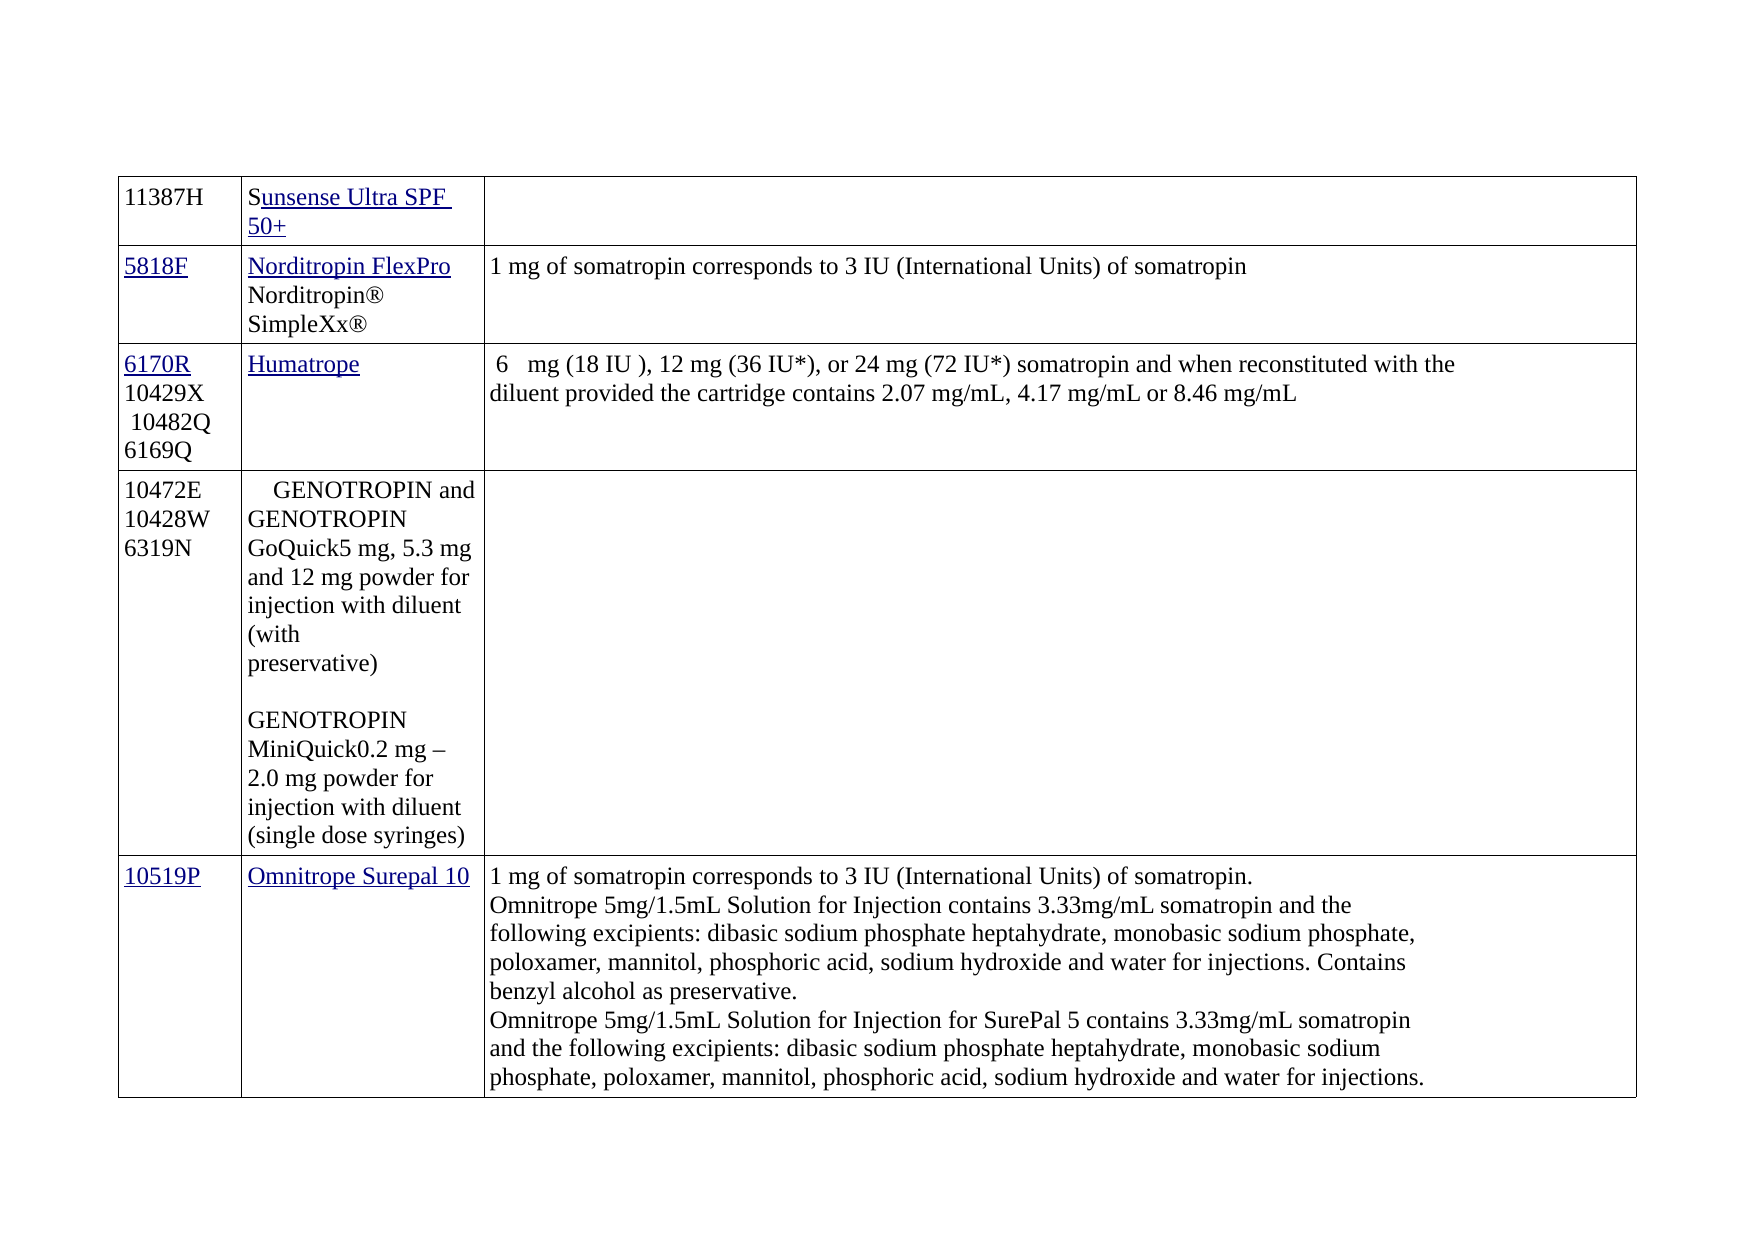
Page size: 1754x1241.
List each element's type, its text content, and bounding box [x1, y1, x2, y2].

table_cell 1 mg of somatropin corresponds to 3 IU (International Units) of somatropin [485, 246, 1636, 343]
table_cell Omnitrope Surepal 10 [242, 856, 484, 1097]
table_cell 10519P [119, 856, 241, 1097]
table_cell [485, 471, 1636, 855]
table_cell [485, 177, 1636, 245]
table_cell Sunsense Ultra SPF 50+ [242, 177, 484, 245]
table_cell 1 mg of somatropin corresponds to 3 IU (International Units) of somatropin. Omnitrope 5mg/1.5mL Solution for Injection contains 3.33mg/mL somatropin and the following excipients: dibasic sodium phosphate heptahydrate, monobasic sodium phosphate, poloxamer, mannitol, phosphoric acid, sodium hydroxide and water for injections. Contains benzyl alcohol as preservative. Omnitrope 5mg/1.5mL Solution for Injection for SurePal 5 contains 3.33mg/mL somatropin and the following excipients: dibasic sodium phosphate heptahydrate, monobasic sodium phosphate, poloxamer, mannitol, phosphoric acid, sodium hydroxide and water for injections. [485, 856, 1636, 1097]
table_cell  GENOTROPIN and GENOTROPIN GoQuick5 mg, 5.3 mg and 12 mg powder for injection with diluent (with preservative)  GENOTROPIN MiniQuick0.2 mg – 2.0 mg powder for injection with diluent (single dose syringes) [242, 471, 484, 855]
table_cell Humatrope [242, 344, 484, 470]
table_cell 6mg (18 IU ), 12 mg (36 IU*), or 24 mg (72 IU*) somatropin and when reconstituted with the diluent provided the cartridge contains 2.07 mg/mL, 4.17 mg/mL or 8.46 mg/mL [485, 344, 1636, 470]
table_cell 11387H [119, 177, 241, 245]
table_cell 5818F [119, 246, 241, 343]
table_cell 10472E 10428W 6319N [119, 471, 241, 855]
table_cell 6170R 10429X 10482Q 6169Q [119, 344, 241, 470]
table_cell Norditropin FlexPro Norditropin® SimpleXx® [242, 246, 484, 343]
